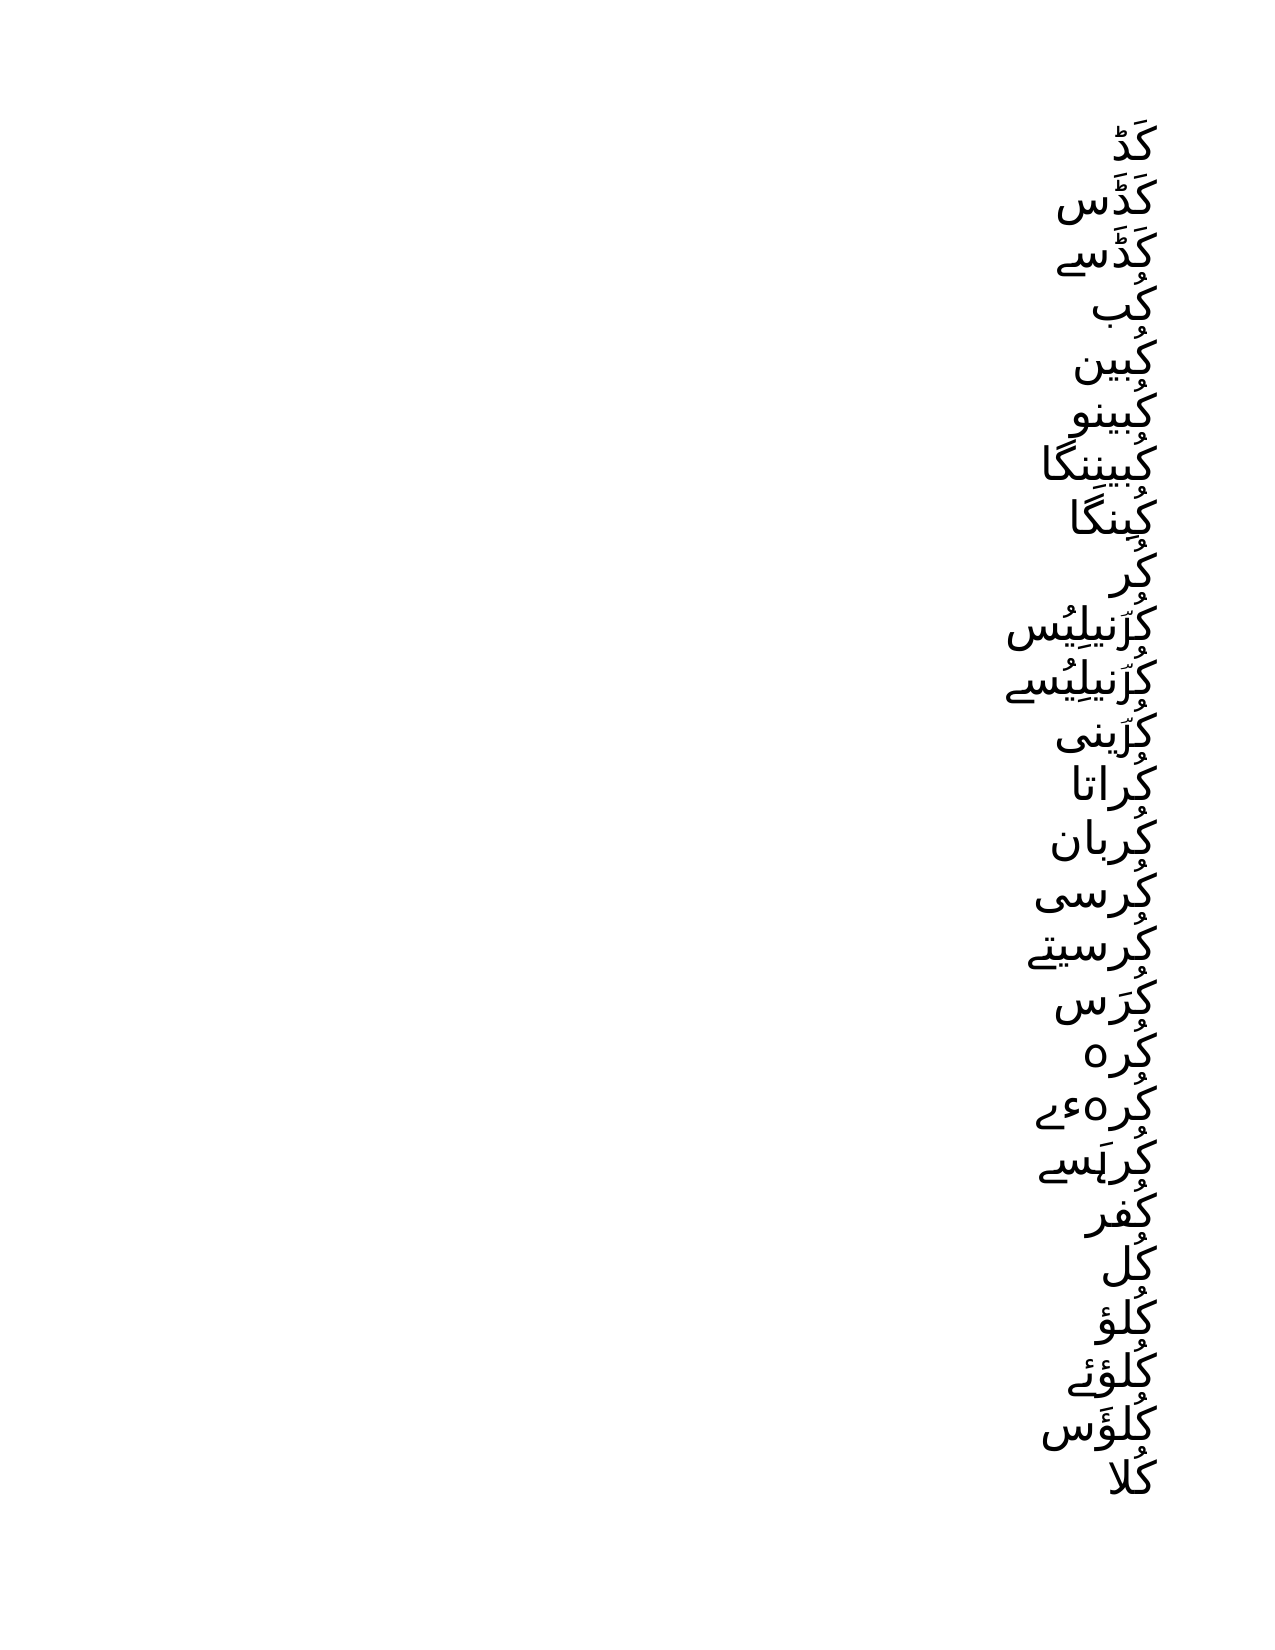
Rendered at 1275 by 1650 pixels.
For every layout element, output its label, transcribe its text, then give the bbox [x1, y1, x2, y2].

text کُلا [118, 1451, 1157, 1505]
text کُرہ​ءے [118, 1078, 1157, 1131]
text کَڈَس [118, 171, 1157, 225]
text کُرؔنیلِیُس [118, 598, 1157, 651]
text کَڈَسے [118, 225, 1157, 278]
text کُبین [118, 331, 1157, 385]
text کُلؤ [118, 1291, 1157, 1345]
text کُرَس [118, 971, 1157, 1025]
text کُب [118, 278, 1157, 331]
text کَڈ [118, 118, 1157, 171]
text کُربان [118, 811, 1157, 865]
text کُلؤَس [118, 1398, 1157, 1451]
text کُفر [118, 1185, 1157, 1238]
text کُب​ِنگا [118, 491, 1157, 545]
text کُر [118, 545, 1157, 598]
text کُرؔینی [118, 705, 1157, 758]
text کُلؤئے [118, 1345, 1157, 1398]
text کُرہ​َسے [118, 1131, 1157, 1185]
text کُبینِنگا [118, 438, 1157, 491]
text کُرہ [118, 1025, 1157, 1078]
text کُل [118, 1238, 1157, 1291]
text کُبینو [118, 385, 1157, 438]
text کُراتا [118, 758, 1157, 811]
text کُرسی​تے [118, 918, 1157, 971]
text کُرسی [118, 865, 1157, 918]
text کُرؔنیلِیُسے [118, 651, 1157, 705]
